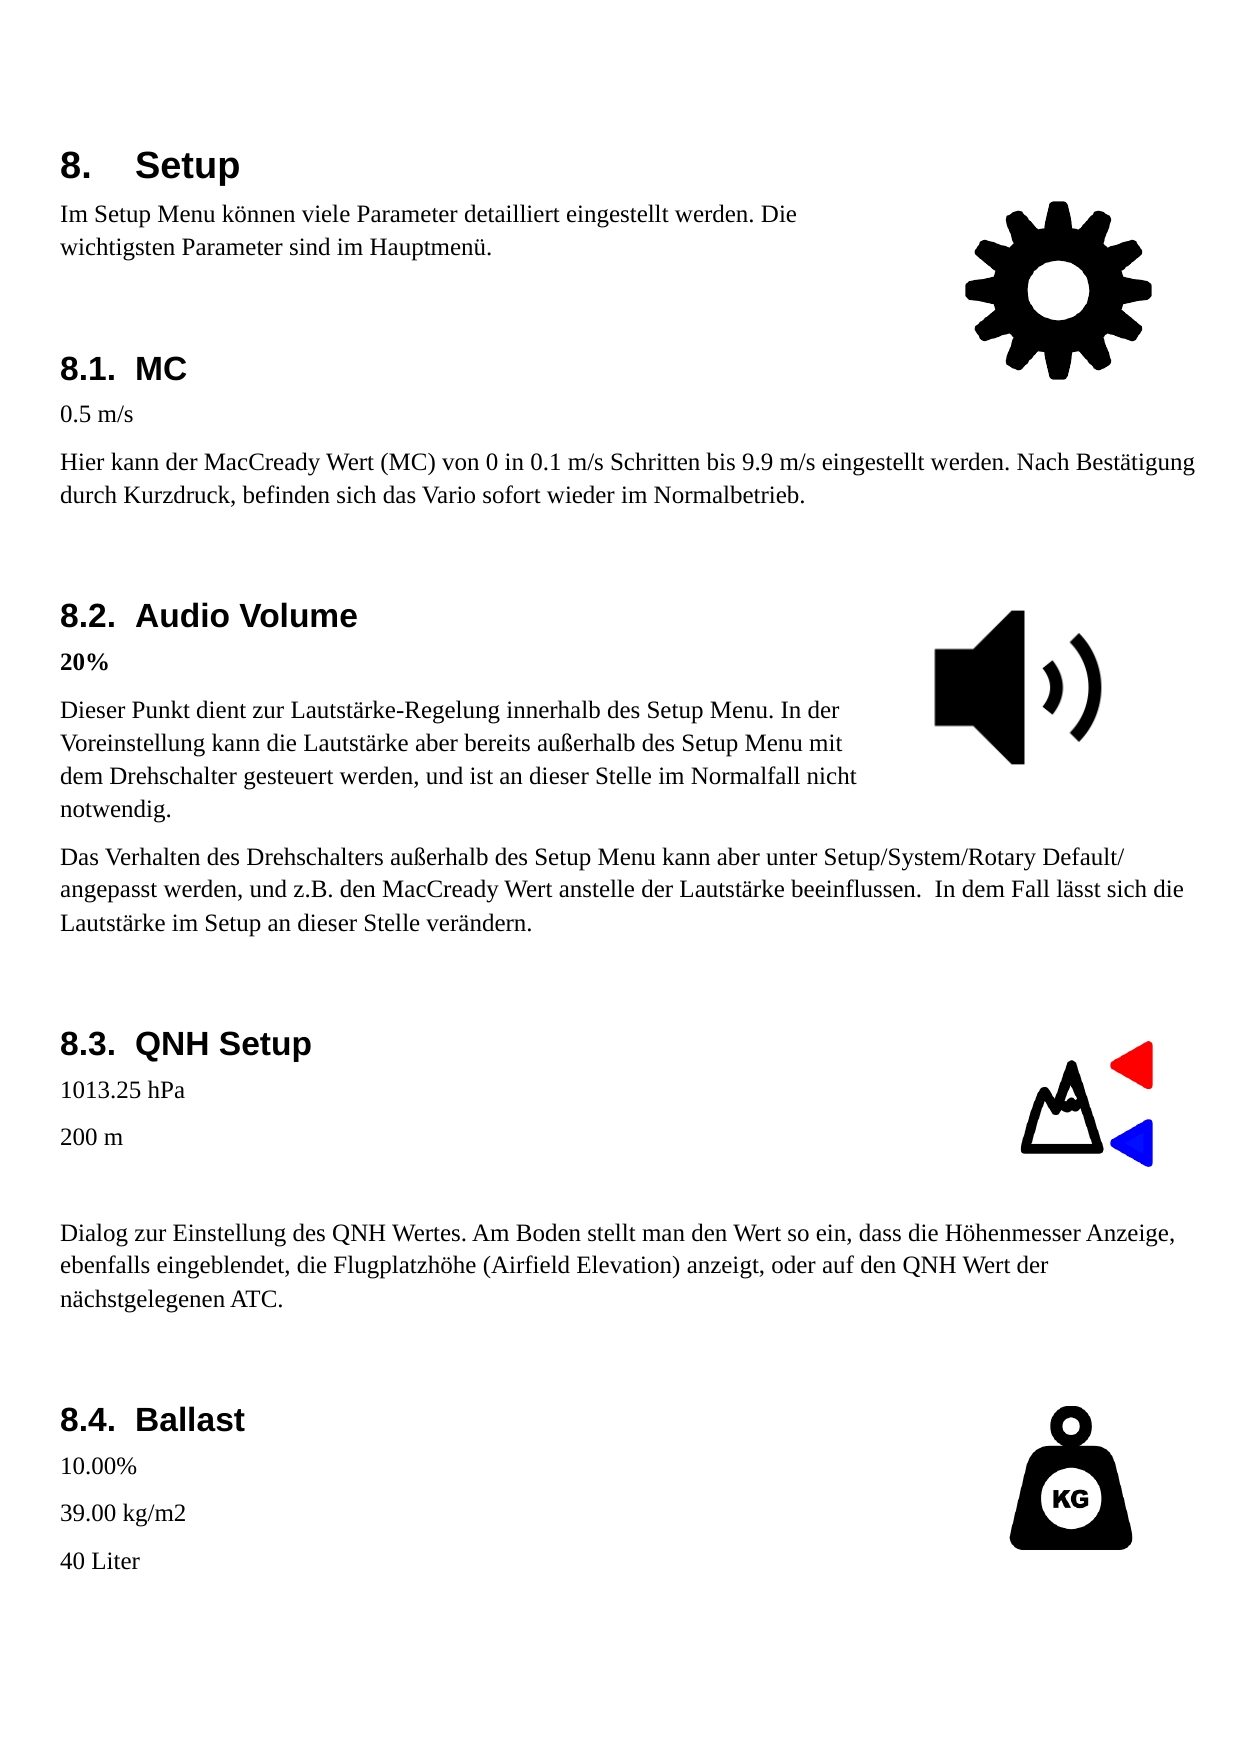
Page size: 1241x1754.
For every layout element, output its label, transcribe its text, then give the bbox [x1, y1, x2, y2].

subtitle Ballast [60, 1400, 1207, 1438]
text 1013.25 hPa [60, 1075, 1020, 1103]
text 40 Liter [60, 1546, 1207, 1575]
subtitle QNH Setup [60, 1024, 1207, 1062]
text Dialog zur Einstellung des QNH Wertes. Am Boden stellt man den Wert so ein, dass die Höhenmesser Anzeige, ebenfalls eingeblendet, die Flugplatzhöhe (Airfield Elevation) anzeigt, oder auf den QNH Wert der nächstgelegenen ATC. [60, 1218, 1207, 1312]
picture [963, 199, 1153, 381]
text [1153, 1122, 1207, 1151]
text [1153, 199, 1207, 261]
text [1127, 647, 1207, 676]
picture [1020, 1041, 1153, 1167]
text [1133, 1451, 1207, 1479]
text Hier kann der MacCready Wert (MC) von 0 in 0.1 m/s Schritten bis 9.9 m/s eingestellt werden. Nach Bestätigung durch Kurzdruck, befinden sich das Vario sofort wieder im Normalbetrieb. [60, 447, 1207, 509]
text 39.00 kg/m2 [60, 1498, 1009, 1527]
picture [922, 586, 1127, 790]
text [1153, 1075, 1207, 1103]
subtitle Audio Volume [60, 596, 922, 635]
subtitle [1127, 596, 1207, 635]
text 0.5 m/s [60, 399, 1207, 428]
text Das Verhalten des Drehschalters außerhalb des Setup Menu kann aber unter Setup/System/Rotary Default/ angepasst werden, und z.B. den MacCready Wert anstelle der Lautstärke beeinflussen. In dem Fall lässt sich die Lautstärke im Setup an dieser Stelle verändern. [60, 842, 1207, 936]
text 20% [60, 647, 922, 676]
text 200 m [60, 1122, 1020, 1151]
text Dieser Punkt dient zur Lautstärke-Regelung innerhalb des Setup Menu. In der Voreinstellung kann die Lautstärke aber bereits außerhalb des Setup Menu mit dem Drehschalter gesteuert werden, und ist an dieser Stelle im Normalfall nicht notwendig. [60, 695, 1207, 823]
text Im Setup Menu können viele Parameter detailliert eingestellt werden. Die wichtigsten Parameter sind im Hauptmenü. [60, 199, 963, 261]
text 10.00% [60, 1451, 1009, 1479]
picture [1009, 1406, 1133, 1550]
subtitle Setup [60, 143, 1207, 187]
text [1133, 1498, 1207, 1527]
subtitle MC [60, 348, 1207, 387]
